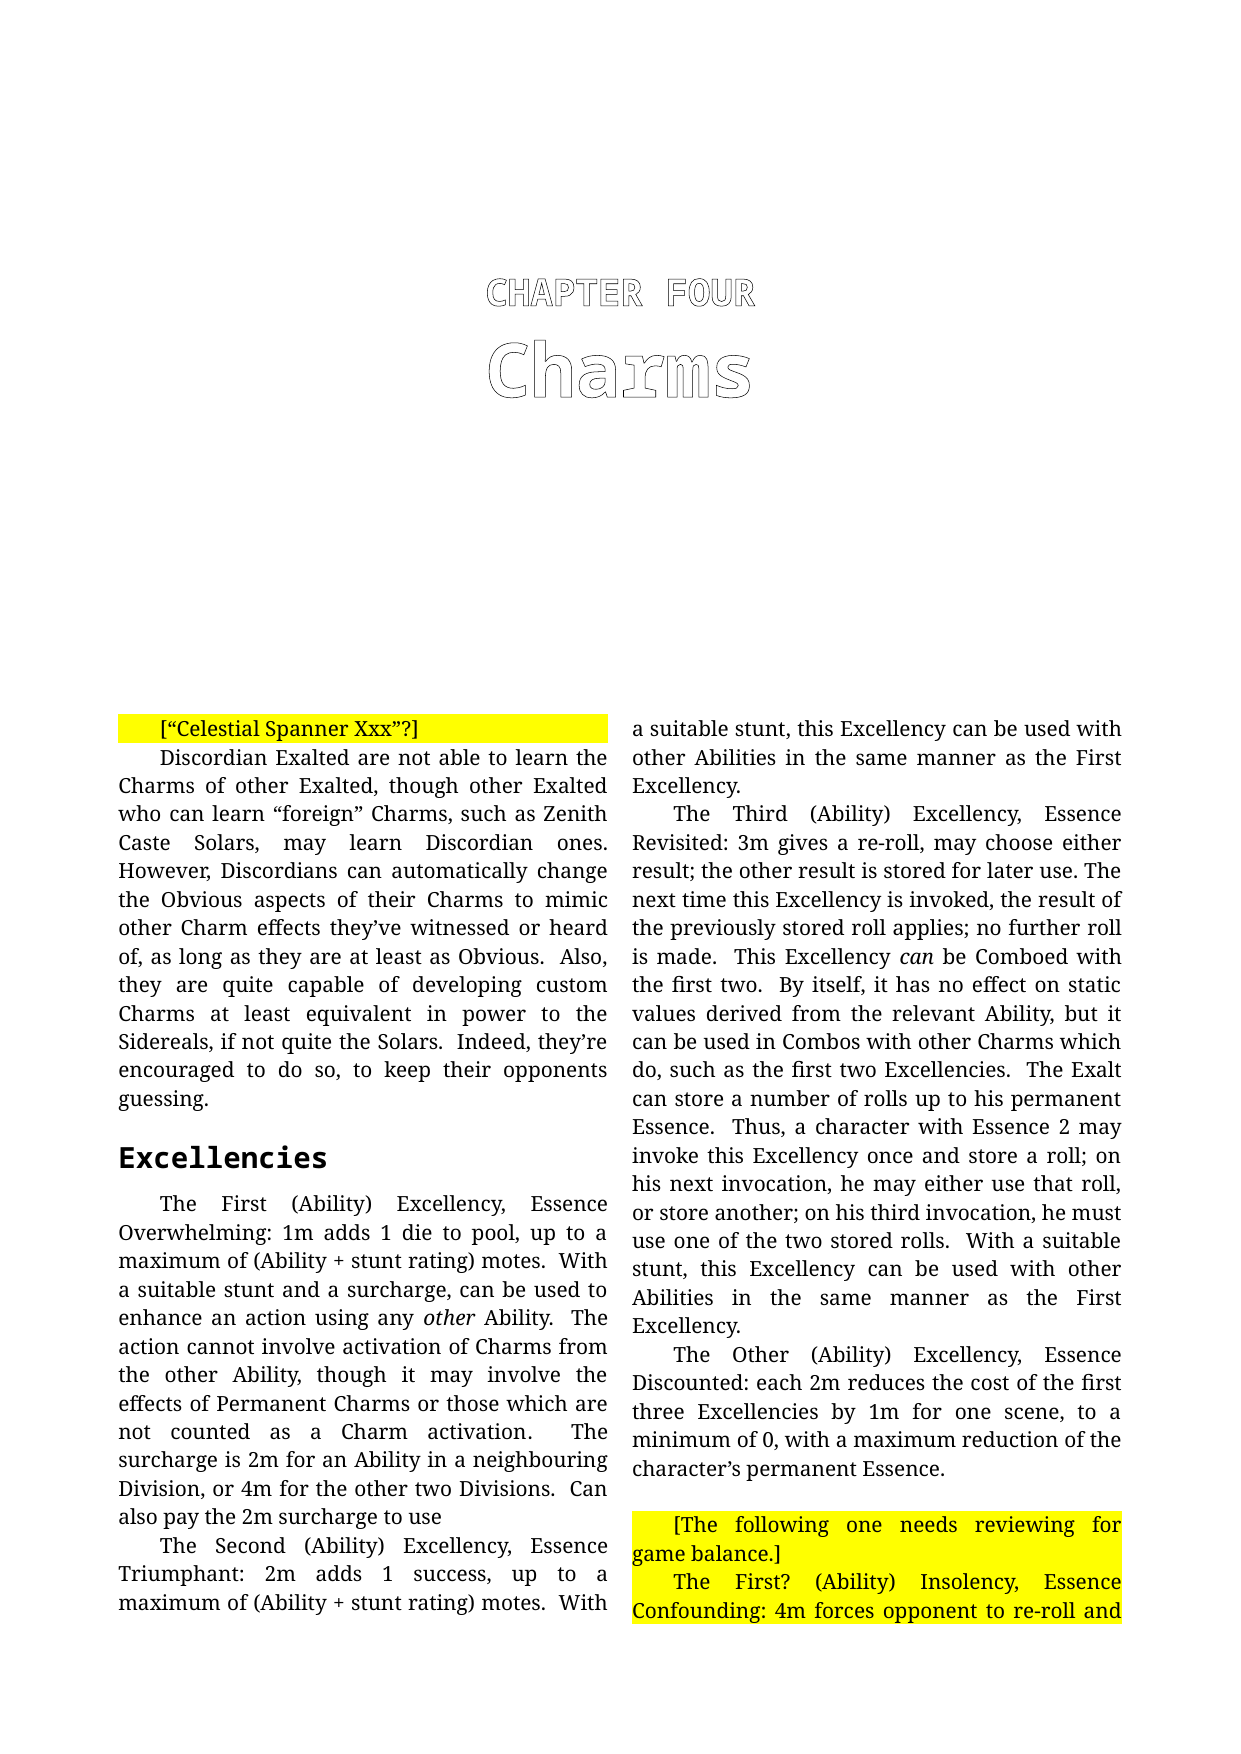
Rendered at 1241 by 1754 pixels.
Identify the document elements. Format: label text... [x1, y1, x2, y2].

title Chapter Four [118, 266, 1122, 317]
title Charms [118, 317, 1122, 419]
text [The following one needs reviewing for game balance.] [632, 1511, 1122, 1567]
text The Other (Ability) Excellency, Essence Discounted: each 2m reduces the cost of the first three Excellencies by 1m for one scene, to a minimum of 0, with a maximum reduction of the character’s permanent Essence. [632, 1340, 1122, 1482]
text Discordian Exalted are not able to learn the Charms of other Exalted, though other Exalted who can learn “foreign” Charms, such as Zenith Caste Solars, may learn Discordian ones. However, Discordians can automatically change the Obvious aspects of their Charms to mimic other Charm effects they’ve witnessed or heard of, as long as they are at least as Obvious. Also, they are quite capable of developing custom Charms at least equivalent in power to the Sidereals, if not quite the Solars. Indeed, they’re encouraged to do so, to keep their opponents guessing. [118, 743, 608, 1112]
text The First? (Ability) Insolency, Essence Confounding: 4m forces opponent to re-roll and [632, 1567, 1122, 1624]
text The Third (Ability) Excellency, Essence Revisited: 3m gives a re-roll, may choose either result; the other result is stored for later use. The next time this Excellency is invoked, the result of the previously stored roll applies; no further roll is made. This Excellency can be Comboed with the first two. By itself, it has no effect on static values derived from the relevant Ability, but it can be used in Combos with other Charms which do, such as the first two Excellencies. The Exalt can store a number of rolls up to his permanent Essence. Thus, a character with Essence 2 may invoke this Excellency once and store a roll; on his next invocation, he may either use that roll, or store another; on his third invocation, he must use one of the two stored rolls. With a suitable stunt, this Excellency can be used with other Abilities in the same manner as the First Excellency. [632, 799, 1122, 1340]
text [“Celestial Spanner Xxx”?] [118, 714, 608, 743]
text The Second (Ability) Excellency, Essence Triumphant: 2m adds 1 success, up to a maximum of (Ability + stunt rating) motes. With [118, 1531, 608, 1616]
subtitle Excellencies [118, 1137, 608, 1177]
text The First (Ability) Excellency, Essence Overwhelming: 1m adds 1 die to pool, up to a maximum of (Ability + stunt rating) motes. With a suitable stunt and a surcharge, can be used to enhance an action using any other Ability. The action cannot involve activation of Charms from the other Ability, though it may involve the effects of Permanent Charms or those which are not counted as a Charm activation. The surcharge is 2m for an Ability in a neighbouring Division, or 4m for the other two Divisions. Can also pay the 2m surcharge to use [118, 1189, 608, 1531]
text a suitable stunt, this Excellency can be used with other Abilities in the same manner as the First Excellency. [632, 714, 1122, 799]
